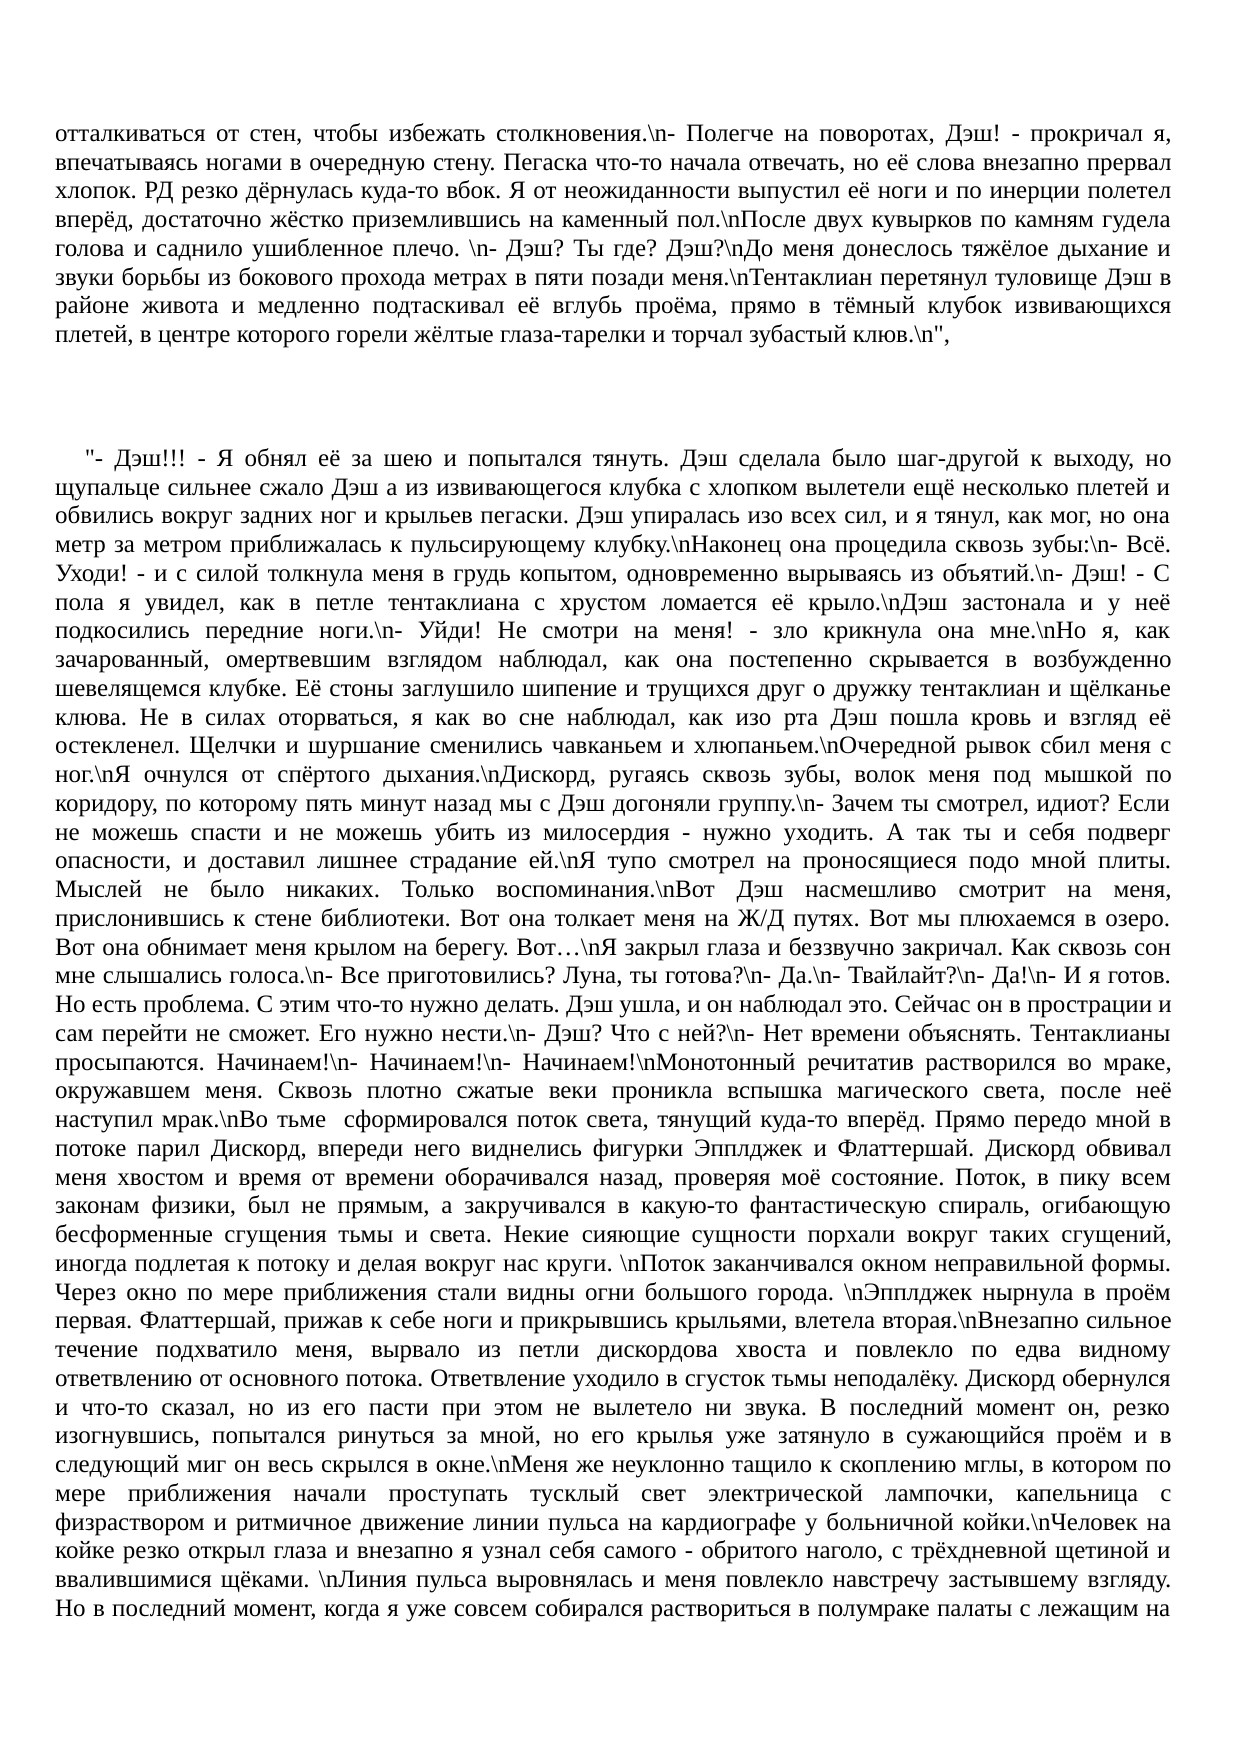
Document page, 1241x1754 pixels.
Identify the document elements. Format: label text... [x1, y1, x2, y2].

text отталкиваться от стен, чтобы избежать столкновения.\n- Полегче на поворотах, Дэш! - прокричал я, впечатываясь ногами в очередную стену. Пегаска что-то начала отвечать, но её слова внезапно прервал хлопок. РД резко дёрнулась куда-то вбок. Я от неожиданности выпустил её ноги и по инерции полетел вперёд, достаточно жёстко приземлившись на каменный пол.\nПосле двух кувырков по камням гудела голова и саднило ушибленное плечо. \n- Дэш? Ты где? Дэш?\nДо меня донеслось тяжёлое дыхание и звуки борьбы из бокового прохода метрах в пяти позади меня.\nТентаклиан перетянул туловище Дэш в районе живота и медленно подтаскивал её вглубь проёма, прямо в тёмный клубок извивающихся плетей, в центре которого горели жёлтые глаза-тарелки и торчал зубастый клюв.\n", [55, 118, 1172, 348]
text "- Дэш!!! - Я обнял её за шею и попытался тянуть. Дэш сделала было шаг-другой к выходу, но щупальце сильнее сжало Дэш а из извивающегося клубка с хлопком вылетели ещё несколько плетей и обвились вокруг задних ног и крыльев пегаски. Дэш упиралась изо всех сил, и я тянул, как мог, но она метр за метром приближалась к пульсирующему клубку.\nНаконец она процедила сквозь зубы:\n- Всё. Уходи! - и с силой толкнула меня в грудь копытом, одновременно вырываясь из объятий.\n- Дэш! - С пола я увидел, как в петле тентаклиана с хрустом ломается её крыло.\nДэш застонала и у неё подкосились передние ноги.\n- Уйди! Не смотри на меня! - зло крикнула она мне.\nНо я, как зачарованный, омертвевшим взглядом наблюдал, как она постепенно скрывается в возбужденно шевелящемся клубке. Её стоны заглушило шипение и трущихся друг о дружку тентаклиан и щёлканье клюва. Не в силах оторваться, я как во сне наблюдал, как изо рта Дэш пошла кровь и взгляд её остекленел. Щелчки и шуршание сменились чавканьем и хлюпаньем.\nОчередной рывок сбил меня с ног.\nЯ очнулся от спёртого дыхания.\nДискорд, ругаясь сквозь зубы, волок меня под мышкой по коридору, по которому пять минут назад мы с Дэш догоняли группу.\n- Зачем ты смотрел, идиот? Если не можешь спасти и не можешь убить из милосердия - нужно уходить. А так ты и себя подверг опасности, и доставил лишнее страдание ей.\nЯ тупо смотрел на проносящиеся подо мной плиты. Мыслей не было никаких. Только воспоминания.\nВот Дэш насмешливо смотрит на меня, прислонившись к стене библиотеки. Вот она толкает меня на Ж/Д путях. Вот мы плюхаемся в озеро. Вот она обнимает меня крылом на берегу. Вот…\nЯ закрыл глаза и беззвучно закричал. Как сквозь сон мне слышались голоса.\n- Все приготовились? Луна, ты готова?\n- Да.\n- Твайлайт?\n- Да!\n- И я готов. Но есть проблема. С этим что-то нужно делать. Дэш ушла, и он наблюдал это. Сейчас он в прострации и сам перейти не сможет. Его нужно нести.\n- Дэш? Что с ней?\n- Нет времени объяснять. Тентаклианы просыпаются. Начинаем!\n- Начинаем!\n- Начинаем!\nМонотонный речитатив растворился во мраке, окружавшем меня. Сквозь плотно сжатые веки проникла вспышка магического света, после неё наступил мрак.\nВо тьме сформировался поток света, тянущий куда-то вперёд. Прямо передо мной в потоке парил Дискорд, впереди него виднелись фигурки Эпплджек и Флаттершай. Дискорд обвивал меня хвостом и время от времени оборачивался назад, проверяя моё состояние. Поток, в пику всем законам физики, был не прямым, а закручивался в какую-то фантастическую спираль, огибающую бесформенные сгущения тьмы и света. Некие сияющие сущности порхали вокруг таких сгущений, иногда подлетая к потоку и делая вокруг нас круги. \nПоток заканчивался окном неправильной формы. Через окно по мере приближения стали видны огни большого города. \nЭпплджек нырнула в проём первая. Флаттершай, прижав к себе ноги и прикрывшись крыльями, влетела вторая.\nВнезапно сильное течение подхватило меня, вырвало из петли дискордова хвоста и повлекло по едва видному ответвлению от основного потока. Ответвление уходило в сгусток тьмы неподалёку. Дискорд обернулся и что-то сказал, но из его пасти при этом не вылетело ни звука. В последний момент он, резко изогнувшись, попытался ринуться за мной, но его крылья уже затянуло в сужающийся проём и в следующий миг он весь скрылся в окне.\nМеня же неуклонно тащило к скоплению мглы, в котором по мере приближения начали проступать тусклый свет электрической лампочки, капельница с физраствором и ритмичное движение линии пульса на кардиографе у больничной койки.\nЧеловек на койке резко открыл глаза и внезапно я узнал себя самого - обритого наголо, с трёхдневной щетиной и ввалившимися щёками. \nЛиния пульса выровнялась и меня повлекло навстречу застывшему взгляду. Но в последний момент, когда я уже совсем собирался раствориться в полумраке палаты с лежащим на [55, 443, 1172, 1622]
